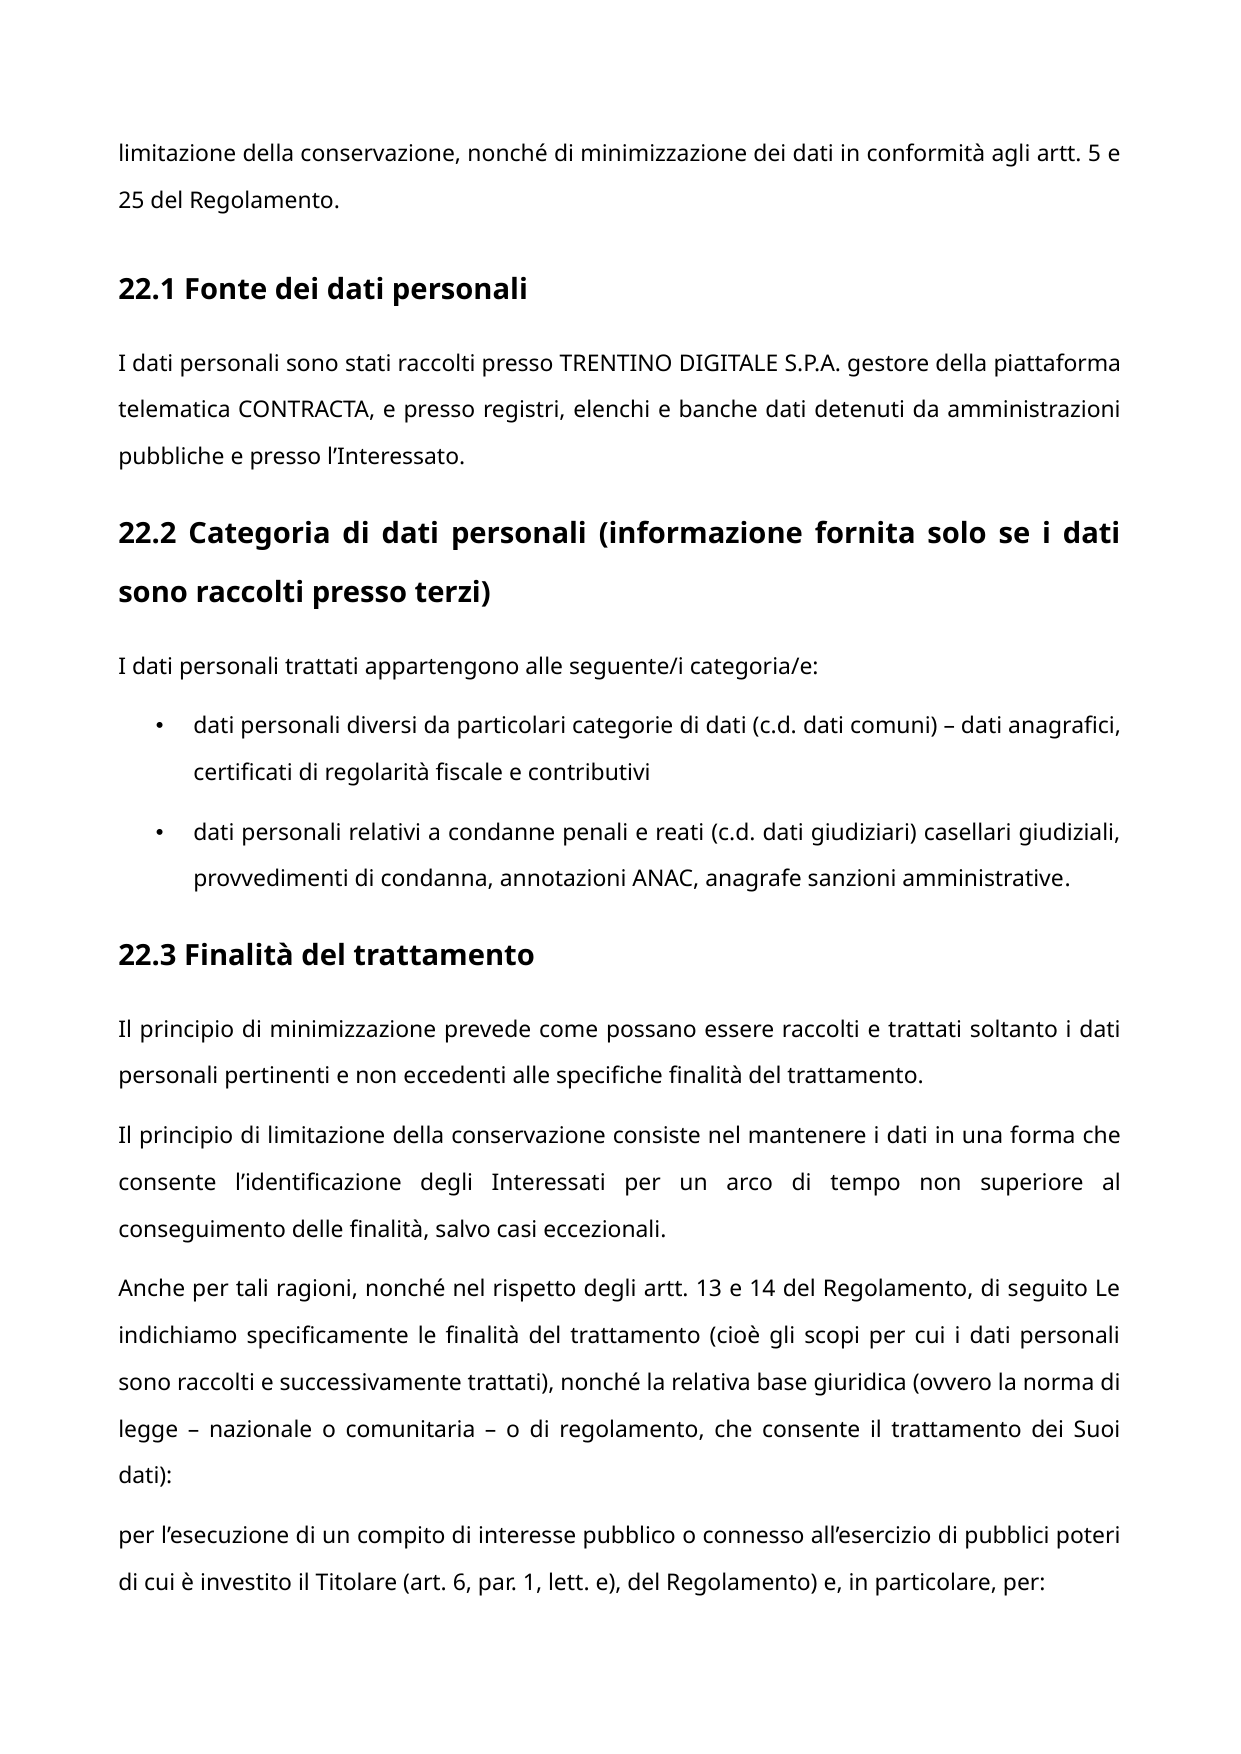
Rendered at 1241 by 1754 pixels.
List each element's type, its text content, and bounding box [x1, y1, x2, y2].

list dati personali relativi a condanne penali e reati (c.d. dati giudiziari) casellari giudiziali, provvedimenti di condanna, annotazioni ANAC, anagrafe sanzioni amministrative. [156, 816, 1122, 894]
list Il principio di minimizzazione prevede come possano essere raccolti e trattati soltanto i dati personali pertinenti e non eccedenti alle specifiche finalità del trattamento. [83, 1012, 1122, 1091]
subtitle 22.3 Finalità del trattamento [118, 934, 1122, 974]
list I dati personali trattati appartengono alle seguente/i categoria/e: [83, 650, 1122, 681]
list per l’esecuzione di un compito di interesse pubblico o connesso all’esercizio di pubblici poteri di cui è investito il Titolare (art. 6, par. 1, lett. e), del Regolamento) e, in particolare, per: [118, 1519, 1122, 1597]
list Anche per tali ragioni, nonché nel rispetto degli artt. 13 e 14 del Regolamento, di seguito Le indichiamo specificamente le finalità del trattamento (cioè gli scopi per cui i dati personali sono raccolti e successivamente trattati), nonché la relativa base giuridica (ovvero la norma di legge – nazionale o comunitaria – o di regolamento, che consente il trattamento dei Suoi dati): [118, 1272, 1122, 1491]
list Il principio di limitazione della conservazione consiste nel mantenere i dati in una forma che consente l’identificazione degli Interessati per un arco di tempo non superiore al conseguimento delle finalità, salvo casi eccezionali. [118, 1119, 1122, 1244]
list dati personali diversi da particolari categorie di dati (c.d. dati comuni) – dati anagrafici, certificati di regolarità fiscale e contributivi [156, 709, 1122, 787]
list I dati personali sono stati raccolti presso TRENTINO DIGITALE S.P.A. gestore della piattaforma telematica CONTRACTA, e presso registri, elenchi e banche dati detenuti da amministrazioni pubbliche e presso l’Interessato. [83, 347, 1122, 472]
list limitazione della conservazione, nonché di minimizzazione dei dati in conformità agli artt. 5 e 25 del Regolamento. [118, 137, 1122, 215]
subtitle 22.2 Categoria di dati personali (informazione fornita solo se i dati sono raccolti presso terzi) [118, 512, 1122, 611]
subtitle 22.1 Fonte dei dati personali [118, 268, 1122, 308]
